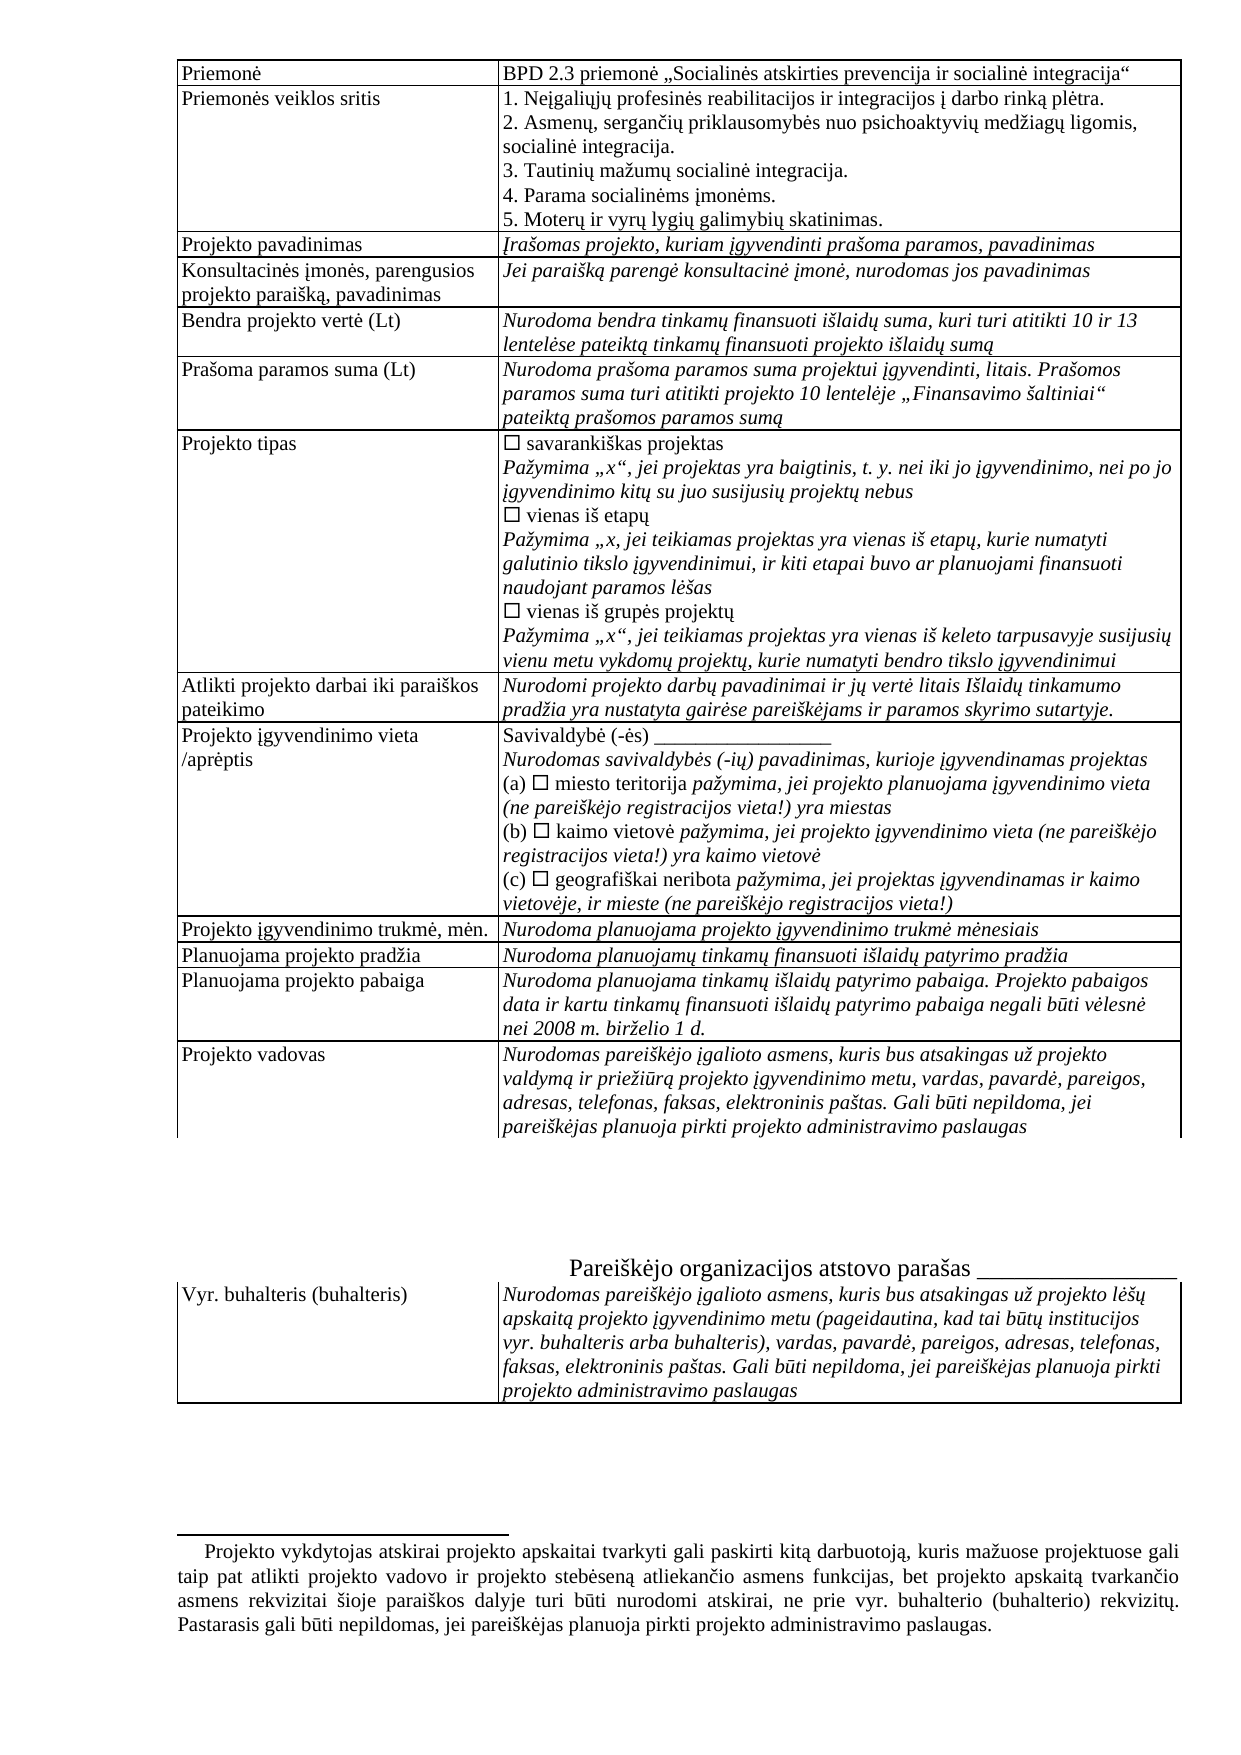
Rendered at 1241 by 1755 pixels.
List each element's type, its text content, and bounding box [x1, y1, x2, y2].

table_cell Planuojama projekto pabaiga [178, 968, 498, 1040]
table_cell Priemonės veiklos sritis [178, 86, 498, 231]
table_cell Projekto įgyvendinimo vieta /aprėptis [178, 723, 498, 915]
table_cell Projekto tipas [178, 431, 498, 672]
table_cell Projekto vadovas [178, 1042, 498, 1138]
table_cell Vyr. buhalteris (buhalteris) [178, 1282, 498, 1402]
table_cell Jei paraišką parengė konsultacinė įmonė, nurodomas jos pavadinimas [499, 258, 1180, 306]
table_cell Prašoma paramos suma (Lt) [178, 357, 498, 429]
table_cell Bendra projekto vertė (Lt) [178, 308, 498, 356]
